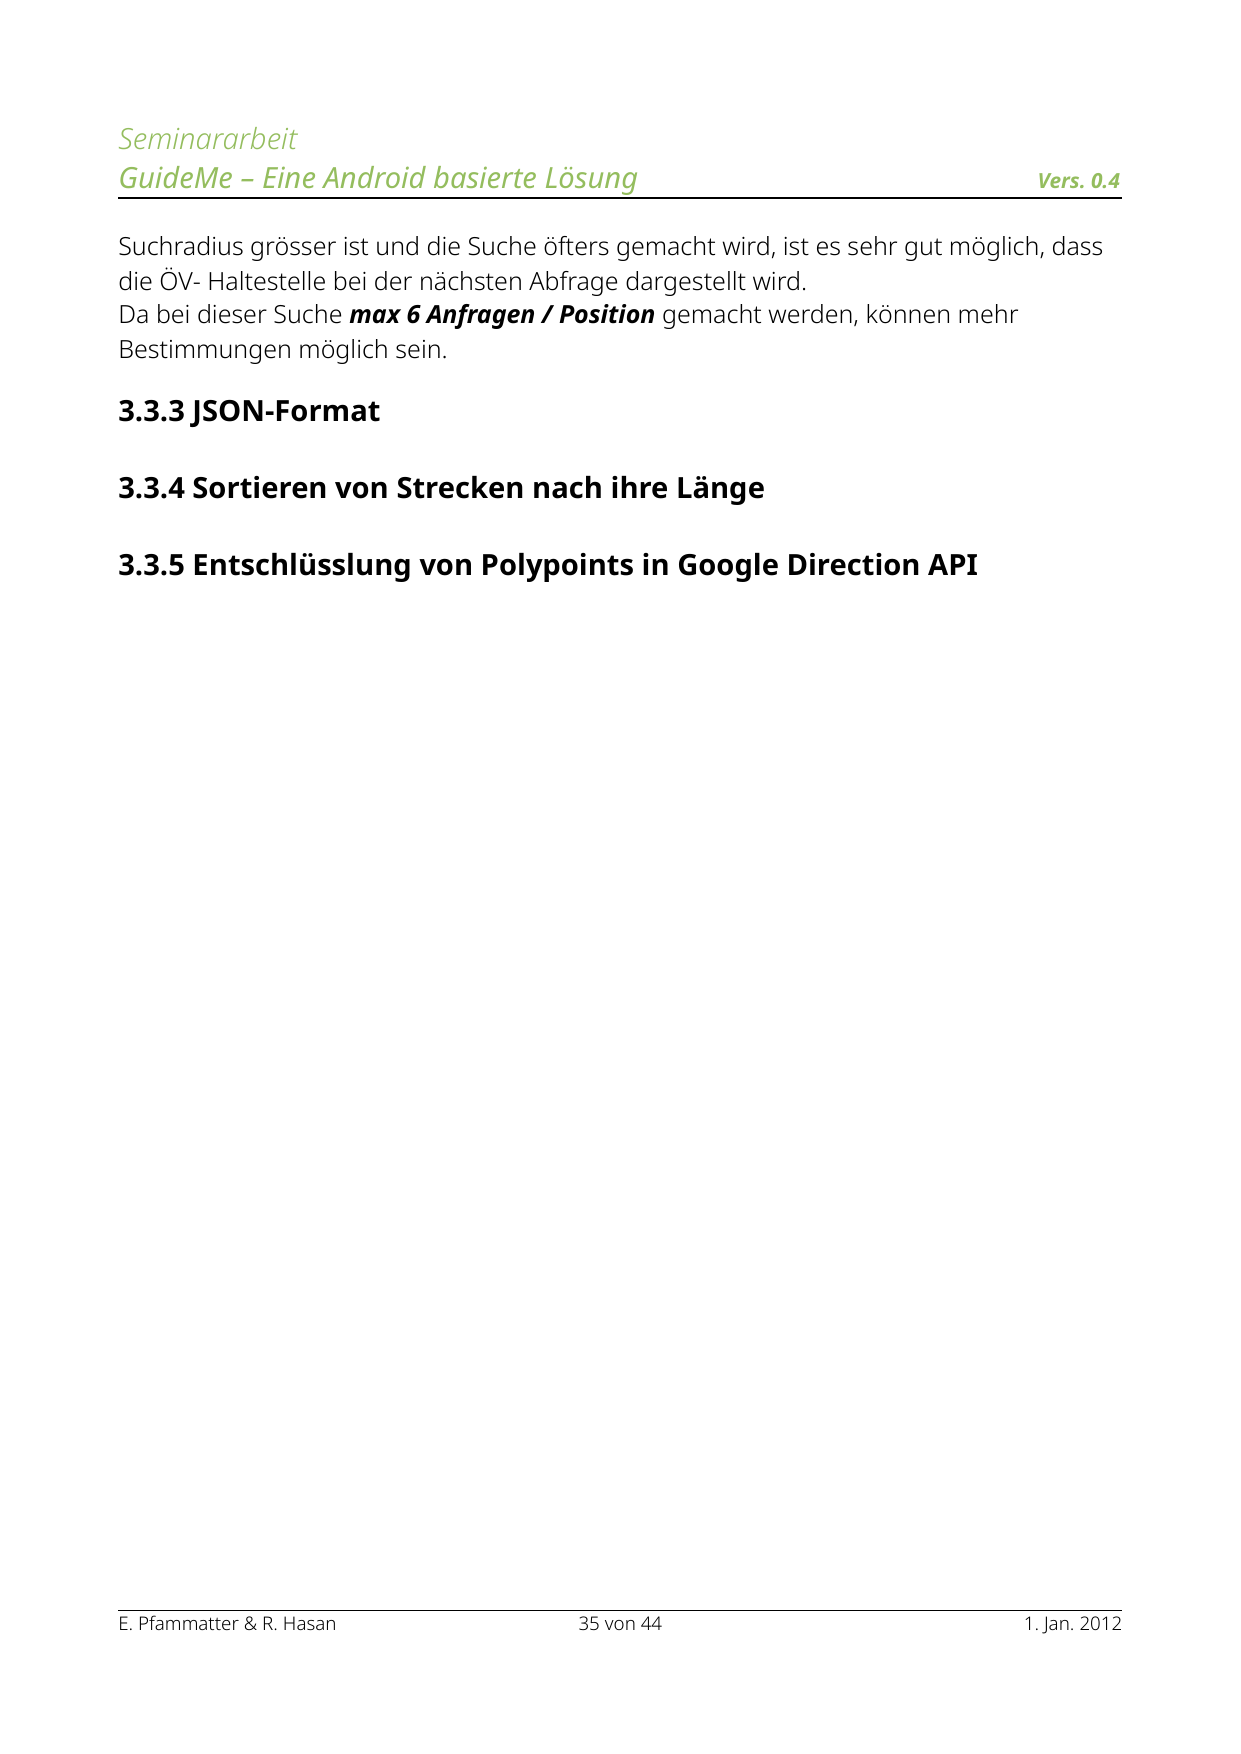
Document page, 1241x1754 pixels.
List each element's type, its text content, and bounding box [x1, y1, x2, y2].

subtitle 3.3.3 JSON-Format [118, 390, 1122, 430]
text Suchradius grösser ist und die Suche öfters gemacht wird, ist es sehr gut möglich, dass die ÖV- Haltestelle bei der nächsten Abfrage dargestellt wird. [118, 229, 1122, 297]
subtitle 3.3.4 Sortieren von Strecken nach ihre Länge [118, 467, 1122, 507]
subtitle 3.3.5 Entschlüsslung von Polypoints in Google Direction API [118, 545, 1122, 584]
text Da bei dieser Suche max 6 Anfragen / Position gemacht werden, können mehr Bestimmungen möglich sein. [118, 297, 1122, 365]
